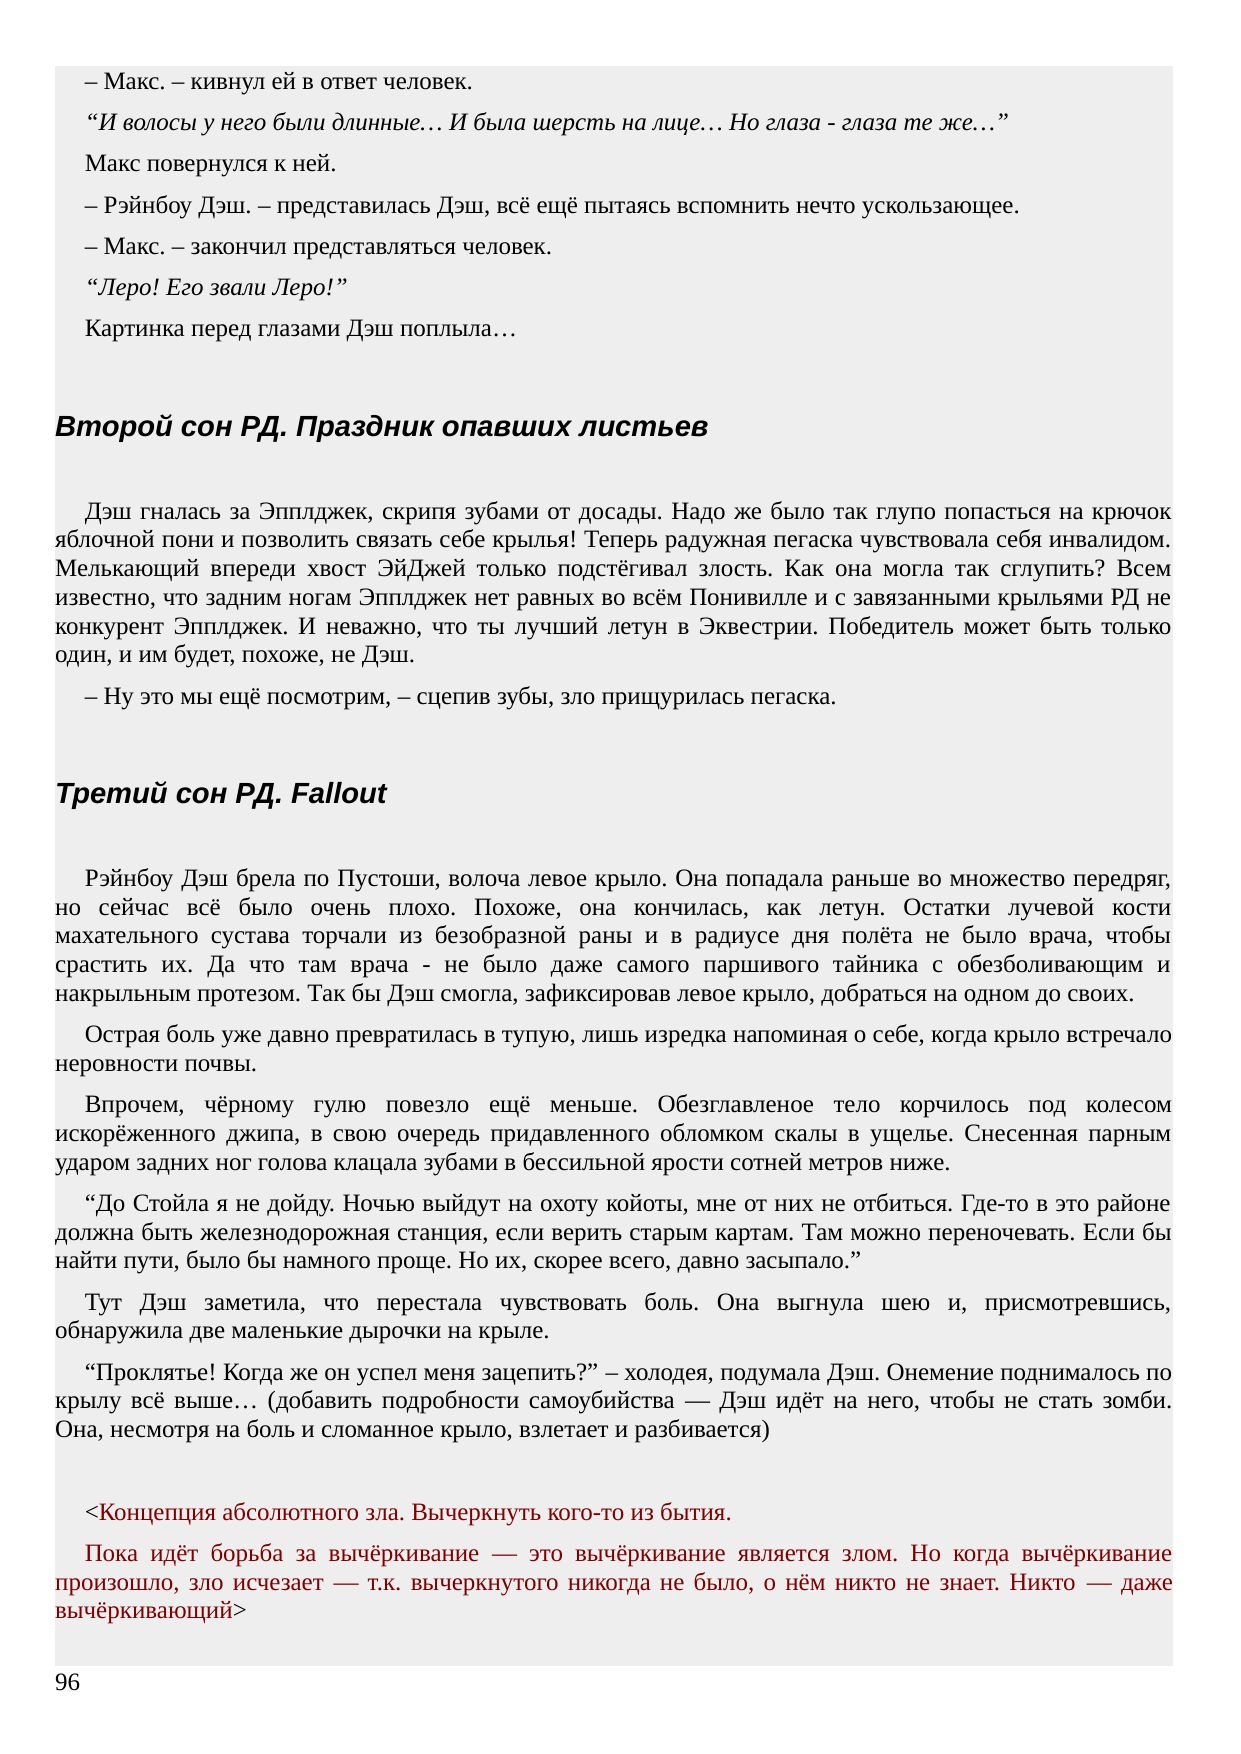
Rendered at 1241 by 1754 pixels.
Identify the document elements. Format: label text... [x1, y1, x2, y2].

subtitle Второй сон РД. Праздник опавших листьев [55, 408, 1173, 442]
text Впрочем, чёрному гулю повезло ещё меньше. Обезглавленое тело корчилось под колесом искорёженного джипа, в свою очередь придавленного обломком скалы в ущелье. Снесенная парным ударом задних ног голова клацала зубами в бессильной ярости сотней метров ниже. [55, 1089, 1173, 1176]
text Тут Дэш заметила, что перестала чувствовать боль. Она выгнула шею и, присмотревшись, обнаружила две маленькие дырочки на крыле. [55, 1287, 1173, 1344]
text – Ну это мы ещё посмотрим, – сцепив зубы, зло прищурилась пегаска. [55, 681, 1173, 709]
text <Концепция абсолютного зла. Вычеркнуть кого-то из бытия. [55, 1497, 1173, 1526]
text Острая боль уже давно превратилась в тупую, лишь изредка напоминая о себе, когда крыло встречало неровности почвы. [55, 1019, 1173, 1077]
text Дэш гналась за Эпплджек, скрипя зубами от досады. Надо же было так глупо попасться на крючок яблочной пони и позволить связать себе крылья! Теперь радужная пегаска чувствовала себя инвалидом. Мелькающий впереди хвост ЭйДжей только подстёгивал злость. Как она могла так сглупить? Всем известно, что задним ногам Эпплджек нет равных во всём Понивилле и с завязанными крыльями РД не конкурент Эпплджек. И неважно, что ты лучший летун в Эквестрии. Победитель может быть только один, и им будет, похоже, не Дэш. [55, 496, 1173, 668]
text Пока идёт борьба за вычёркивание — это вычёркивание является злом. Но когда вычёркивание произошло, зло исчезает — т.к. вычеркнутого никогда не было, о нём никто не знает. Никто — даже вычёркивающий> [55, 1538, 1173, 1624]
text “Леро! Его звали Леро!” [55, 272, 1173, 301]
text “И волосы у него были длинные… И была шерсть на лице… Но глаза - глаза те же…” [55, 107, 1173, 136]
text “До Стойла я не дойду. Ночью выйдут на охоту койоты, мне от них не отбиться. Где-то в это районе должна быть железнодорожная станция, если верить старым картам. Там можно переночевать. Если бы найти пути, было бы намного проще. Но их, скорее всего, давно засыпало.” [55, 1188, 1173, 1274]
text – Макс. – кивнул ей в ответ человек. [55, 66, 1173, 95]
text Картинка перед глазами Дэш поплыла… [55, 313, 1173, 342]
text “Проклятье! Когда же он успел меня зацепить?” – холодея, подумала Дэш. Онемение поднималось по крылу всё выше… (добавить подробности самоубийства — Дэш идёт на него, чтобы не стать зомби. Она, несмотря на боль и сломанное крыло, взлетает и разбивается) [55, 1357, 1173, 1443]
text – Рэйнбоу Дэш. – представилась Дэш, всё ещё пытаясь вспомнить нечто ускользающее. [55, 190, 1173, 218]
text – Макс. – закончил представляться человек. [55, 231, 1173, 260]
text Рэйнбоу Дэш брела по Пустоши, волоча левое крыло. Она попадала раньше во множество передряг, но сейчас всё было очень плохо. Похоже, она кончилась, как летун. Остатки лучевой кости махательного сустава торчали из безобразной раны и в радиусе дня полёта не было врача, чтобы срастить их. Да что там врача - не было даже самого паршивого тайника с обезболивающим и накрыльным протезом. Так бы Дэш смогла, зафиксировав левое крыло, добраться на одном до своих. [55, 863, 1173, 1007]
text Макс повернулся к ней. [55, 148, 1173, 177]
subtitle Третий сон РД. Fallout [55, 776, 1173, 809]
